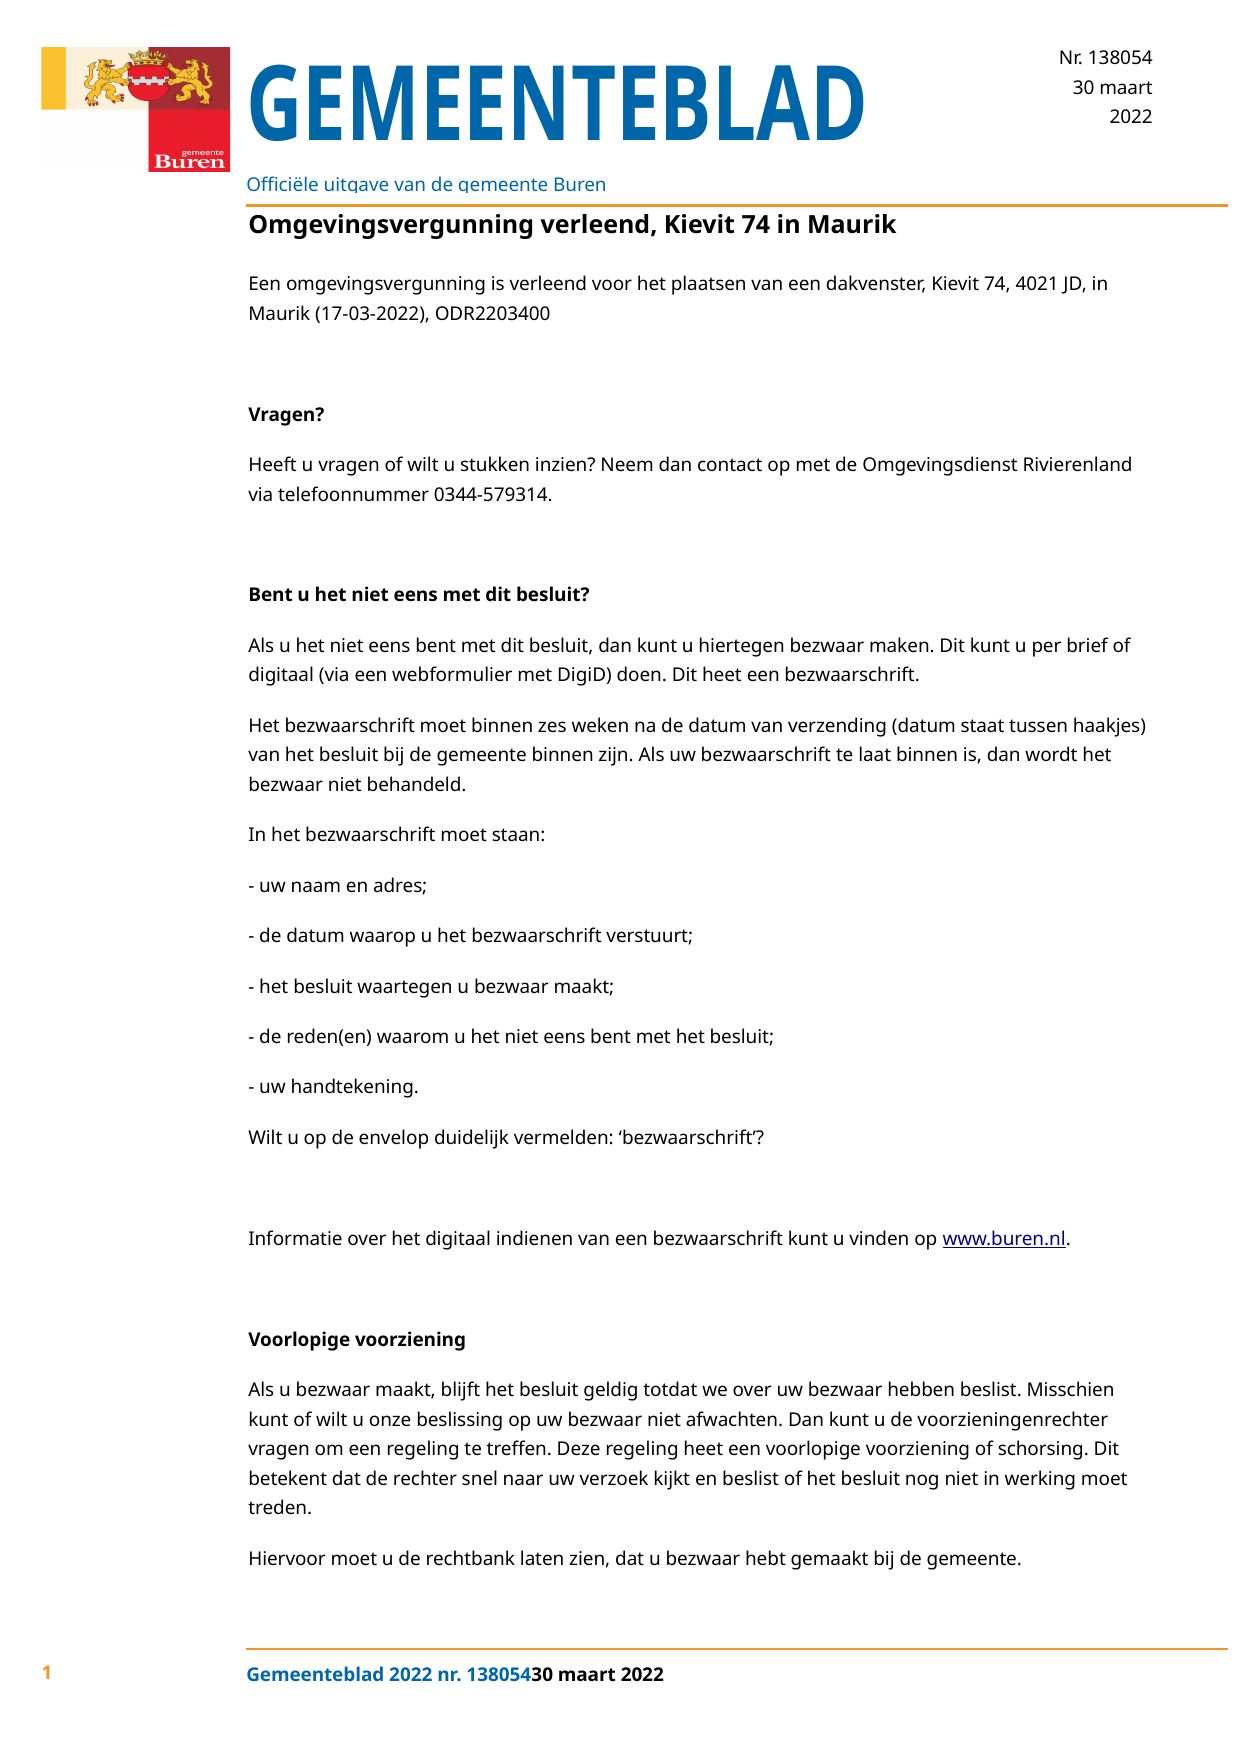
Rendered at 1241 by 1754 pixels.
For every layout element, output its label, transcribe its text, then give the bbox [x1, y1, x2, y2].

text - het besluit waartegen u bezwaar maakt; [248, 973, 1152, 998]
text - uw naam en adres; [248, 872, 1152, 898]
text Informatie over het digitaal indienen van een bezwaarschrift kunt u vinden op www.buren.nl. [248, 1225, 1152, 1251]
text - de reden(en) waarom u het niet eens bent met het besluit; [248, 1023, 1152, 1049]
text - de datum waarop u het bezwaarschrift verstuurt; [248, 922, 1152, 948]
text Omgevingsvergunning verleend, Kievit 74 in Maurik [248, 207, 1152, 241]
text Het bezwaarschrift moet binnen zes weken na de datum van verzending (datum staat tussen haakjes) van het besluit bij de gemeente binnen zijn. Als uw bezwaarschrift te laat binnen is, dan wordt het bezwaar niet behandeld. [248, 712, 1152, 797]
text Als u het niet eens bent met dit besluit, dan kunt u hiertegen bezwaar maken. Dit kunt u per brief of digitaal (via een webformulier met DigiD) doen. Dit heet een bezwaarschrift. [248, 632, 1152, 687]
text Wilt u op de envelop duidelijk vermelden: ‘bezwaarschrift’? [248, 1124, 1152, 1150]
text Bent u het niet eens met dit besluit? [248, 582, 1152, 607]
text Een omgevingsvergunning is verleend voor het plaatsen van een dakvenster, Kievit 74, 4021 JD, in Maurik (17-03-2022), ODR2203400 [248, 270, 1152, 326]
text Voorlopige voorziening [248, 1326, 1152, 1351]
text Heeft u vragen of wilt u stukken inzien? Neem dan contact op met de Omgevingsdienst Rivierenland via telefoonnummer 0344-579314. [248, 451, 1152, 506]
text In het bezwaarschrift moet staan: [248, 822, 1152, 847]
text Hiervoor moet u de rechtbank laten zien, dat u bezwaar hebt gemaakt bij de gemeente. [248, 1545, 1152, 1571]
text - uw handtekening. [248, 1074, 1152, 1099]
text Als u bezwaar maakt, blijft het besluit geldig totdat we over uw bezwaar hebben beslist. Misschien kunt of wilt u onze beslissing op uw bezwaar niet afwachten. Dan kunt u de voorzieningenrechter vragen om een regeling te treffen. Deze regeling heet een voorlopige voorziening of schorsing. Dit betekent dat de rechter snel naar uw verzoek kijkt en beslist of het besluit nog niet in werking moet treden. [248, 1376, 1152, 1520]
text Vragen? [248, 401, 1152, 426]
picture [41, 47, 231, 172]
